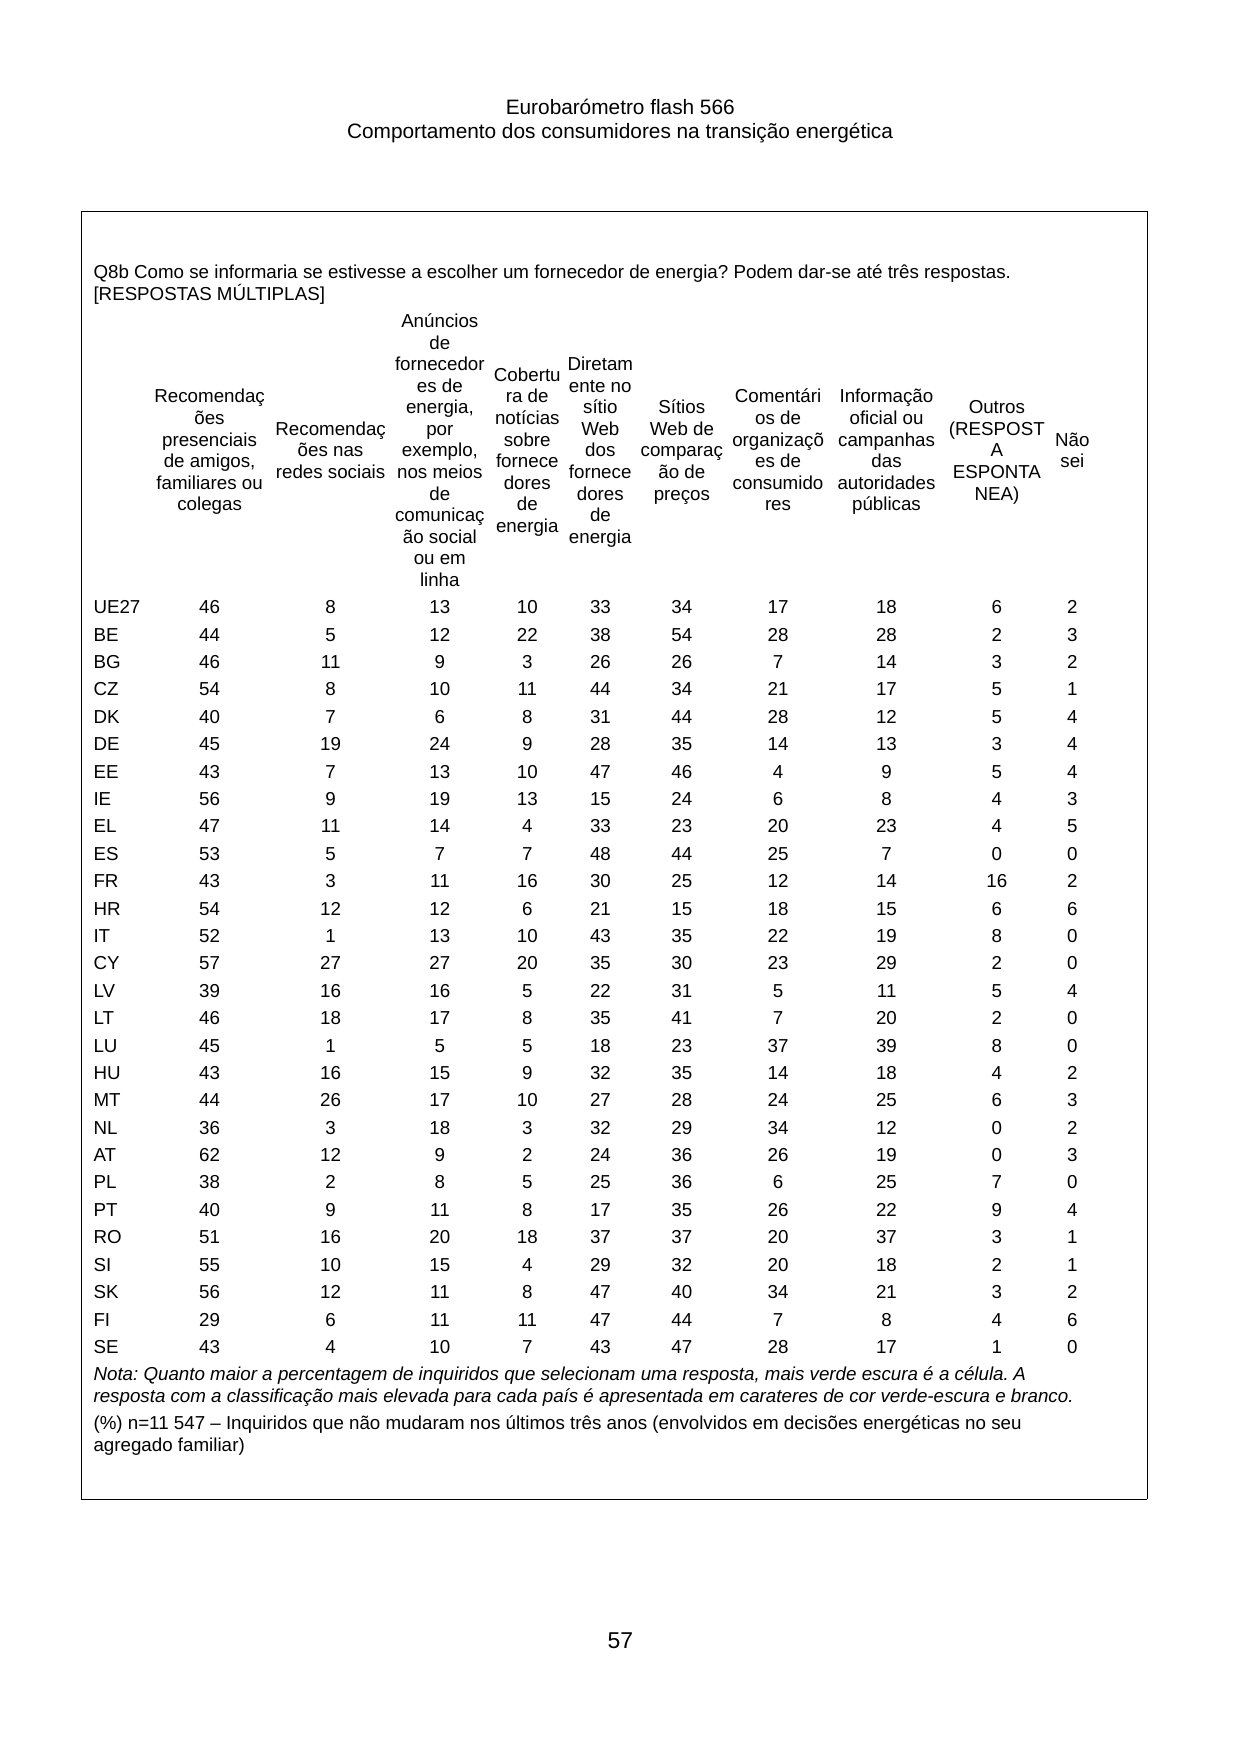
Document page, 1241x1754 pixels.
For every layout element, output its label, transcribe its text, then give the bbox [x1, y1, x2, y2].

table_cell 37 [564, 1223, 637, 1251]
table_cell 8 [944, 922, 1050, 949]
table_cell 6 [389, 703, 490, 730]
table_cell 13 [490, 785, 563, 812]
table_cell 16 [944, 867, 1050, 894]
table_cell 36 [147, 1114, 272, 1141]
table_cell 16 [272, 1223, 389, 1251]
table_cell 53 [147, 840, 272, 867]
table_cell 43 [147, 1333, 272, 1360]
table_cell SE [90, 1333, 147, 1360]
table_cell 47 [564, 758, 637, 785]
table_cell 24 [389, 730, 490, 757]
table_cell 10 [389, 1333, 490, 1360]
table_cell 24 [564, 1141, 637, 1168]
table_cell LU [90, 1031, 147, 1059]
table_cell 3 [1050, 785, 1094, 812]
table_cell 17 [389, 1004, 490, 1031]
table_cell 12 [272, 1141, 389, 1168]
table_cell 11 [389, 867, 490, 894]
table_cell IE [90, 785, 147, 812]
table_cell 27 [272, 949, 389, 977]
table_cell 21 [829, 1278, 943, 1305]
table_cell SI [90, 1251, 147, 1278]
table_cell 48 [564, 840, 637, 867]
table_cell 18 [829, 593, 943, 621]
table_cell 12 [389, 621, 490, 648]
table_cell 3 [1050, 1086, 1094, 1114]
table_cell 47 [637, 1333, 727, 1360]
table_cell Sítios Web de comparação de preços [637, 307, 727, 593]
table_cell 20 [727, 1251, 829, 1278]
table_cell 55 [147, 1251, 272, 1278]
table_cell UE27 [90, 593, 147, 621]
table_cell 6 [944, 1086, 1050, 1114]
table_cell 10 [490, 1086, 563, 1114]
table_cell 10 [490, 758, 563, 785]
table_cell 22 [564, 977, 637, 1004]
table_cell 39 [147, 977, 272, 1004]
table_cell 28 [829, 621, 943, 648]
table_cell 35 [564, 949, 637, 977]
table_cell 13 [829, 730, 943, 757]
table_cell EL [90, 812, 147, 840]
table_cell 4 [944, 812, 1050, 840]
table_cell 11 [272, 812, 389, 840]
table_cell 8 [272, 675, 389, 703]
table_cell DK [90, 703, 147, 730]
table_cell 0 [944, 1114, 1050, 1141]
table_cell 18 [490, 1223, 563, 1251]
table_cell 44 [637, 840, 727, 867]
table_cell 3 [944, 1223, 1050, 1251]
table_cell Anúncios de fornecedores de energia, por exemplo, nos meios de comunicação social ou em linha [389, 307, 490, 593]
table_cell 6 [944, 895, 1050, 922]
table_cell 7 [829, 840, 943, 867]
table_cell 43 [147, 1059, 272, 1086]
table_cell [90, 307, 147, 593]
table_cell 1 [1050, 1251, 1094, 1278]
table_cell 27 [564, 1086, 637, 1114]
table_cell 28 [564, 730, 637, 757]
table_cell 7 [727, 648, 829, 675]
table_cell 26 [727, 1196, 829, 1223]
table_cell 4 [944, 1059, 1050, 1086]
table_cell 4 [944, 785, 1050, 812]
table_cell 11 [490, 675, 563, 703]
table_cell 4 [1050, 977, 1094, 1004]
table_cell 3 [944, 648, 1050, 675]
table_cell 8 [944, 1031, 1050, 1059]
table_cell 51 [147, 1223, 272, 1251]
table_cell 34 [727, 1114, 829, 1141]
table_cell 43 [564, 922, 637, 949]
table_cell 12 [829, 1114, 943, 1141]
table_cell 35 [637, 1059, 727, 1086]
table_cell 4 [272, 1333, 389, 1360]
table_cell 10 [490, 593, 563, 621]
table_cell 44 [147, 1086, 272, 1114]
table_cell 9 [829, 758, 943, 785]
table_cell 7 [490, 1333, 563, 1360]
table_cell 14 [829, 867, 943, 894]
table_cell 11 [490, 1305, 563, 1333]
table_cell 25 [727, 840, 829, 867]
table_cell 2 [944, 1004, 1050, 1031]
table_cell 47 [564, 1278, 637, 1305]
table_cell 12 [727, 867, 829, 894]
table_cell 4 [1050, 758, 1094, 785]
table_cell 3 [272, 867, 389, 894]
table_cell 25 [829, 1086, 943, 1114]
table_cell 1 [272, 922, 389, 949]
table_cell 15 [389, 1059, 490, 1086]
table_cell 37 [829, 1223, 943, 1251]
table_cell 40 [637, 1278, 727, 1305]
table_cell 7 [389, 840, 490, 867]
table_cell 0 [944, 1141, 1050, 1168]
table_cell 45 [147, 730, 272, 757]
table_cell 9 [389, 1141, 490, 1168]
table_cell 30 [637, 949, 727, 977]
table_cell 4 [1050, 730, 1094, 757]
table_cell 16 [490, 867, 563, 894]
table_cell 7 [944, 1169, 1050, 1196]
table_cell 31 [564, 703, 637, 730]
table_cell 8 [389, 1169, 490, 1196]
table_cell 16 [272, 977, 389, 1004]
table_cell 37 [727, 1031, 829, 1059]
table_cell 15 [829, 895, 943, 922]
table_cell 8 [490, 1196, 563, 1223]
table_cell 40 [147, 1196, 272, 1223]
table_cell 6 [727, 785, 829, 812]
table_cell CZ [90, 675, 147, 703]
table_cell 14 [727, 730, 829, 757]
table_cell 5 [272, 621, 389, 648]
table_cell 22 [727, 922, 829, 949]
table_cell 2 [944, 949, 1050, 977]
table_cell 9 [272, 1196, 389, 1223]
table_cell 1 [1050, 1223, 1094, 1251]
table_cell 17 [829, 675, 943, 703]
table_cell 10 [389, 675, 490, 703]
table_cell 22 [829, 1196, 943, 1223]
table_cell 29 [829, 949, 943, 977]
table_cell 15 [389, 1251, 490, 1278]
table_cell 44 [637, 703, 727, 730]
table_cell 46 [147, 593, 272, 621]
table_cell FR [90, 867, 147, 894]
table_cell 28 [727, 1333, 829, 1360]
table_cell 0 [1050, 1333, 1094, 1360]
table_cell 12 [389, 895, 490, 922]
table_cell 18 [829, 1251, 943, 1278]
table_cell 24 [637, 785, 727, 812]
table_cell 29 [637, 1114, 727, 1141]
table_cell 16 [389, 977, 490, 1004]
table_cell 37 [637, 1223, 727, 1251]
table_cell 32 [564, 1059, 637, 1086]
table_header Q8b Como se informaria se estivesse a escolher um fornecedor de energia? Podem dar-se até três respostas. [RESPOSTAS MÚLTIPLAS] [90, 258, 1094, 307]
table_cell 8 [829, 1305, 943, 1333]
table_cell 5 [389, 1031, 490, 1059]
table_cell 9 [490, 1059, 563, 1086]
table_cell Não sei [1050, 307, 1094, 593]
table_cell DE [90, 730, 147, 757]
table_cell 9 [490, 730, 563, 757]
table_cell 8 [829, 785, 943, 812]
table_cell 8 [272, 593, 389, 621]
table_cell HR [90, 895, 147, 922]
table_cell 45 [147, 1031, 272, 1059]
table_cell 18 [829, 1059, 943, 1086]
table_cell BG [90, 648, 147, 675]
table_cell Comentários de organizações de consumidores [727, 307, 829, 593]
table_cell 5 [490, 977, 563, 1004]
table_cell 62 [147, 1141, 272, 1168]
table_cell 36 [637, 1141, 727, 1168]
table_cell 12 [272, 895, 389, 922]
table_cell 11 [829, 977, 943, 1004]
table_cell 20 [727, 812, 829, 840]
table_cell 4 [490, 1251, 563, 1278]
table_cell FI [90, 1305, 147, 1333]
table_cell 54 [147, 895, 272, 922]
table_cell 47 [147, 812, 272, 840]
table_cell 29 [147, 1305, 272, 1333]
table_cell 26 [564, 648, 637, 675]
table_cell 2 [1050, 648, 1094, 675]
table_cell 8 [490, 1004, 563, 1031]
table_cell 4 [944, 1305, 1050, 1333]
table_cell 13 [389, 758, 490, 785]
table_cell 20 [727, 1223, 829, 1251]
table_cell 38 [147, 1169, 272, 1196]
table_cell 28 [727, 703, 829, 730]
table_cell 4 [1050, 1196, 1094, 1223]
table_cell 34 [637, 593, 727, 621]
table_cell 24 [727, 1086, 829, 1114]
table_cell 43 [147, 867, 272, 894]
table_cell Outros (RESPOSTA ESPONTANEA) [944, 307, 1050, 593]
table_cell 35 [564, 1004, 637, 1031]
table_cell 10 [490, 922, 563, 949]
table_cell 40 [147, 703, 272, 730]
table_cell 27 [389, 949, 490, 977]
table_cell Cobertura de notícias sobre fornecedores de energia [490, 307, 563, 593]
table_cell 4 [1050, 703, 1094, 730]
table_cell 0 [1050, 949, 1094, 977]
table_cell AT [90, 1141, 147, 1168]
table_cell 3 [1050, 621, 1094, 648]
table_cell 26 [727, 1141, 829, 1168]
table_cell 2 [490, 1141, 563, 1168]
table_cell 35 [637, 1196, 727, 1223]
table_cell 6 [1050, 895, 1094, 922]
table_cell 34 [637, 675, 727, 703]
table_cell SK [90, 1278, 147, 1305]
table_cell 46 [147, 648, 272, 675]
table_cell 6 [272, 1305, 389, 1333]
table_cell 5 [490, 1031, 563, 1059]
table_cell 2 [944, 1251, 1050, 1278]
table_cell 7 [727, 1004, 829, 1031]
table_cell 12 [829, 703, 943, 730]
table_cell 15 [637, 895, 727, 922]
table_cell 2 [1050, 593, 1094, 621]
table_cell 35 [637, 730, 727, 757]
table_cell 4 [727, 758, 829, 785]
table_cell 29 [564, 1251, 637, 1278]
table_cell 4 [490, 812, 563, 840]
table_cell 20 [389, 1223, 490, 1251]
table_cell 14 [829, 648, 943, 675]
table_cell 6 [1050, 1305, 1094, 1333]
table_cell 13 [389, 922, 490, 949]
table_cell 46 [637, 758, 727, 785]
table_cell 8 [490, 1278, 563, 1305]
table_cell BE [90, 621, 147, 648]
table_cell RO [90, 1223, 147, 1251]
table_cell 38 [564, 621, 637, 648]
table_cell 5 [272, 840, 389, 867]
table_cell 5 [727, 977, 829, 1004]
table_cell 19 [829, 922, 943, 949]
table_cell 22 [490, 621, 563, 648]
table_cell 11 [389, 1305, 490, 1333]
table_cell 0 [944, 840, 1050, 867]
table_cell NL [90, 1114, 147, 1141]
table_cell 12 [272, 1278, 389, 1305]
table_cell 3 [490, 648, 563, 675]
table_cell 5 [944, 675, 1050, 703]
table_cell 52 [147, 922, 272, 949]
table_cell 44 [564, 675, 637, 703]
table_cell 0 [1050, 922, 1094, 949]
table_cell 44 [147, 621, 272, 648]
table_cell 25 [829, 1169, 943, 1196]
table_cell 3 [1050, 1141, 1094, 1168]
table_cell 0 [1050, 1031, 1094, 1059]
table_cell 0 [1050, 840, 1094, 867]
table_cell 57 [147, 949, 272, 977]
table_cell 9 [944, 1196, 1050, 1223]
table_cell 7 [727, 1305, 829, 1333]
table_cell 10 [272, 1251, 389, 1278]
table_cell 44 [637, 1305, 727, 1333]
table_cell 5 [944, 703, 1050, 730]
table_cell 32 [564, 1114, 637, 1141]
table_cell 7 [272, 703, 389, 730]
table_cell Recomendações presenciais de amigos, familiares ou colegas [147, 307, 272, 593]
table_cell 11 [389, 1278, 490, 1305]
table_cell 56 [147, 785, 272, 812]
table_cell 2 [1050, 867, 1094, 894]
table_cell 43 [564, 1333, 637, 1360]
table_cell LT [90, 1004, 147, 1031]
table_cell 6 [727, 1169, 829, 1196]
table_cell 13 [389, 593, 490, 621]
table_cell 0 [1050, 1169, 1094, 1196]
table_cell ES [90, 840, 147, 867]
table_cell 23 [727, 949, 829, 977]
table_cell 2 [1050, 1059, 1094, 1086]
table_cell 6 [944, 593, 1050, 621]
table_cell 6 [490, 895, 563, 922]
table_cell 56 [147, 1278, 272, 1305]
table_cell 19 [829, 1141, 943, 1168]
table_cell Informação oficial ou campanhas das autoridades públicas [829, 307, 943, 593]
table_cell 16 [272, 1059, 389, 1086]
table_cell 17 [727, 593, 829, 621]
table_cell 2 [944, 621, 1050, 648]
table_cell Diretamente no sítio Web dos fornecedores de energia [564, 307, 637, 593]
table_cell 36 [637, 1169, 727, 1196]
table_cell HU [90, 1059, 147, 1086]
table_cell 35 [637, 922, 727, 949]
table_cell 3 [272, 1114, 389, 1141]
table_cell 17 [564, 1196, 637, 1223]
table_cell 46 [147, 1004, 272, 1031]
table_cell 21 [727, 675, 829, 703]
table_cell 11 [272, 648, 389, 675]
table_cell IT [90, 922, 147, 949]
table_cell 7 [490, 840, 563, 867]
table_cell 5 [944, 758, 1050, 785]
table_cell MT [90, 1086, 147, 1114]
table_cell 21 [564, 895, 637, 922]
table_cell 9 [272, 785, 389, 812]
table_cell 5 [944, 977, 1050, 1004]
table_cell 17 [389, 1086, 490, 1114]
table_cell 1 [944, 1333, 1050, 1360]
table_cell 18 [272, 1004, 389, 1031]
table_cell 25 [564, 1169, 637, 1196]
table_cell 34 [727, 1278, 829, 1305]
table_cell 26 [637, 648, 727, 675]
table_cell CY [90, 949, 147, 977]
table_cell Recomendações nas redes sociais [272, 307, 389, 593]
table_cell 14 [727, 1059, 829, 1086]
table_cell 17 [829, 1333, 943, 1360]
table_cell 25 [637, 867, 727, 894]
table_cell 11 [389, 1196, 490, 1223]
table_cell 1 [272, 1031, 389, 1059]
table_cell 15 [564, 785, 637, 812]
table_cell 23 [829, 812, 943, 840]
table_cell 0 [1050, 1004, 1094, 1031]
table_cell 31 [637, 977, 727, 1004]
table_cell Nota: Quanto maior a percentagem de inquiridos que selecionam uma resposta, mais verde escura é a célula. A resposta com a classificação mais elevada para cada país é apresentada em carateres de cor verde-escura e branco. [90, 1360, 1094, 1409]
table_cell 20 [490, 949, 563, 977]
table_cell EE [90, 758, 147, 785]
table_cell 23 [637, 812, 727, 840]
table_cell 19 [389, 785, 490, 812]
table_cell 3 [944, 1278, 1050, 1305]
table_cell 2 [272, 1169, 389, 1196]
table_cell 2 [1050, 1114, 1094, 1141]
table_cell 14 [389, 812, 490, 840]
table_cell 18 [389, 1114, 490, 1141]
table_cell 18 [564, 1031, 637, 1059]
table_cell 18 [727, 895, 829, 922]
table_cell 41 [637, 1004, 727, 1031]
table_cell 23 [637, 1031, 727, 1059]
table_cell 8 [490, 703, 563, 730]
table_cell 28 [727, 621, 829, 648]
table_cell 1 [1050, 675, 1094, 703]
table_cell 32 [637, 1251, 727, 1278]
table_cell 39 [829, 1031, 943, 1059]
table_cell 2 [1050, 1278, 1094, 1305]
table_cell 33 [564, 812, 637, 840]
table_cell LV [90, 977, 147, 1004]
table_cell 54 [637, 621, 727, 648]
table_cell 20 [829, 1004, 943, 1031]
table_cell 7 [272, 758, 389, 785]
table_cell 30 [564, 867, 637, 894]
table_cell 5 [490, 1169, 563, 1196]
table_cell 47 [564, 1305, 637, 1333]
table_cell 33 [564, 593, 637, 621]
table_cell 54 [147, 675, 272, 703]
table_cell 3 [944, 730, 1050, 757]
table_cell 5 [1050, 812, 1094, 840]
table_cell 9 [389, 648, 490, 675]
table_cell PT [90, 1196, 147, 1223]
table_cell 3 [490, 1114, 563, 1141]
table_cell 43 [147, 758, 272, 785]
table_cell 28 [637, 1086, 727, 1114]
table_cell PL [90, 1169, 147, 1196]
table_cell 19 [272, 730, 389, 757]
table_cell (%) n=11 547 – Inquiridos que não mudaram nos últimos três anos (envolvidos em decisões energéticas no seu agregado familiar) [90, 1409, 1094, 1458]
table_cell 26 [272, 1086, 389, 1114]
